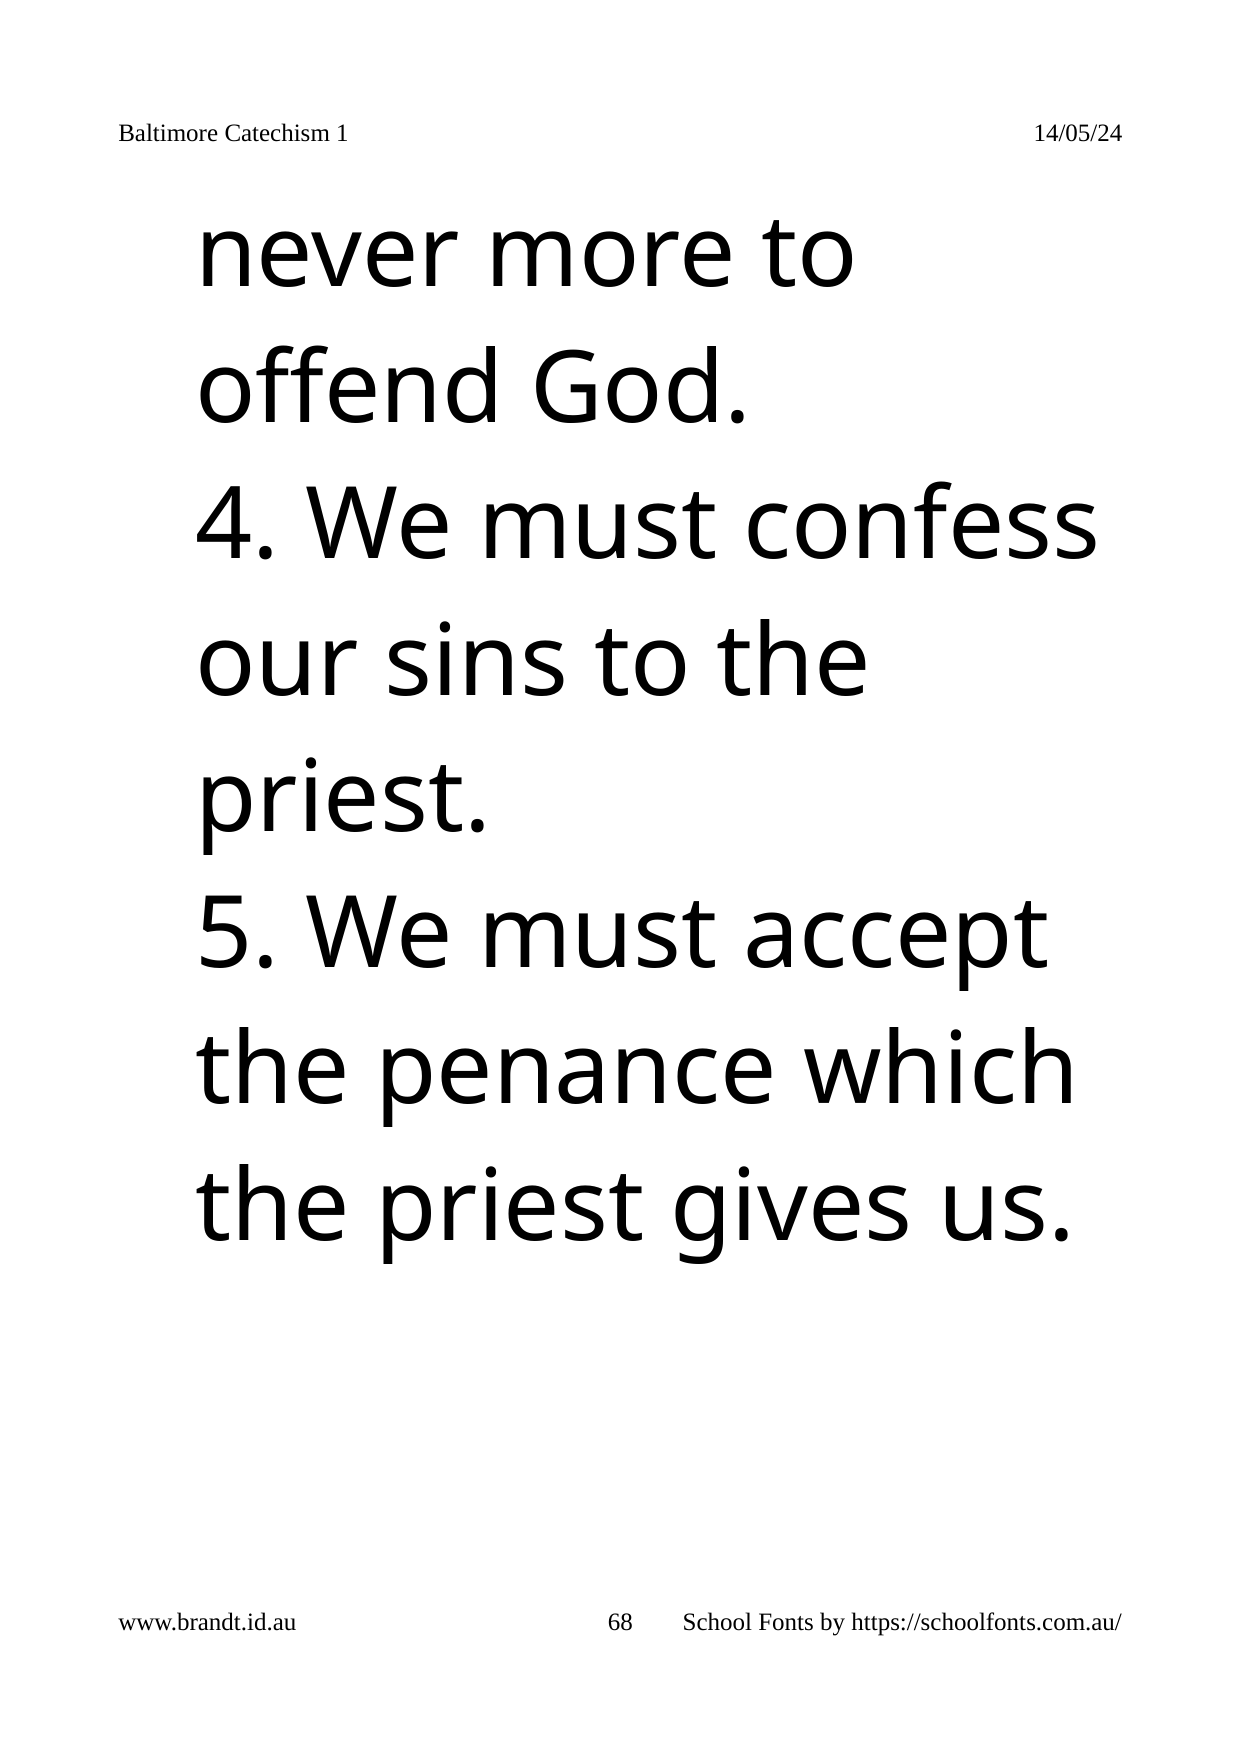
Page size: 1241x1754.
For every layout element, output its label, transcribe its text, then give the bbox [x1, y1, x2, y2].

text never more to offend God. [192, 176, 1122, 452]
text 4. We must confess our sins to the priest. [192, 452, 1122, 861]
text 5. We must accept the penance which the priest gives us. [192, 861, 1122, 1272]
